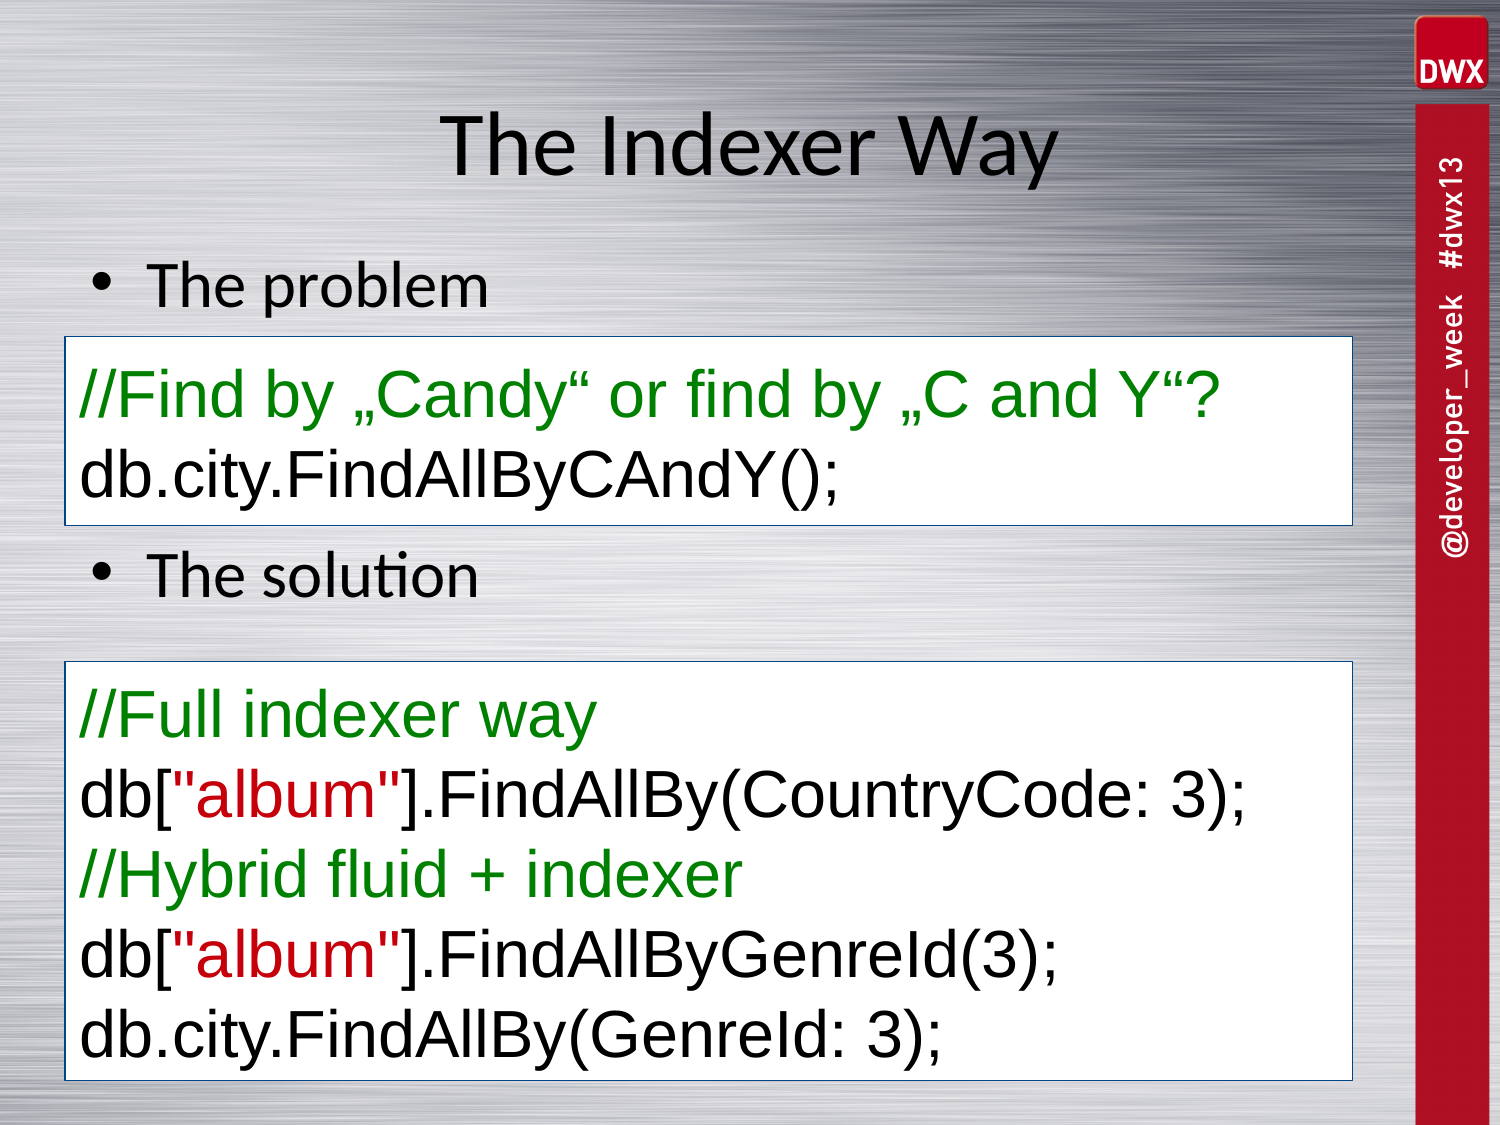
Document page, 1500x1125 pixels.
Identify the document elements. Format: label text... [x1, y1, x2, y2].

picture [0, 0, 1500, 1125]
title The Indexer Way [75, 45, 1426, 233]
text_box //Find by „Candy“ or find by „C and Y“? db.city.FindAllByCAndY(); [64, 336, 75, 526]
list The problem The solution [75, 233, 1426, 976]
text_box //Full indexer way db["album"].FindAllBy(CountryCode: 3); //Hybrid fluid + indexer db["album"].FindAllByGenreId(3); db.city.FindAllBy(GenreId: 3); [64, 661, 1353, 1081]
